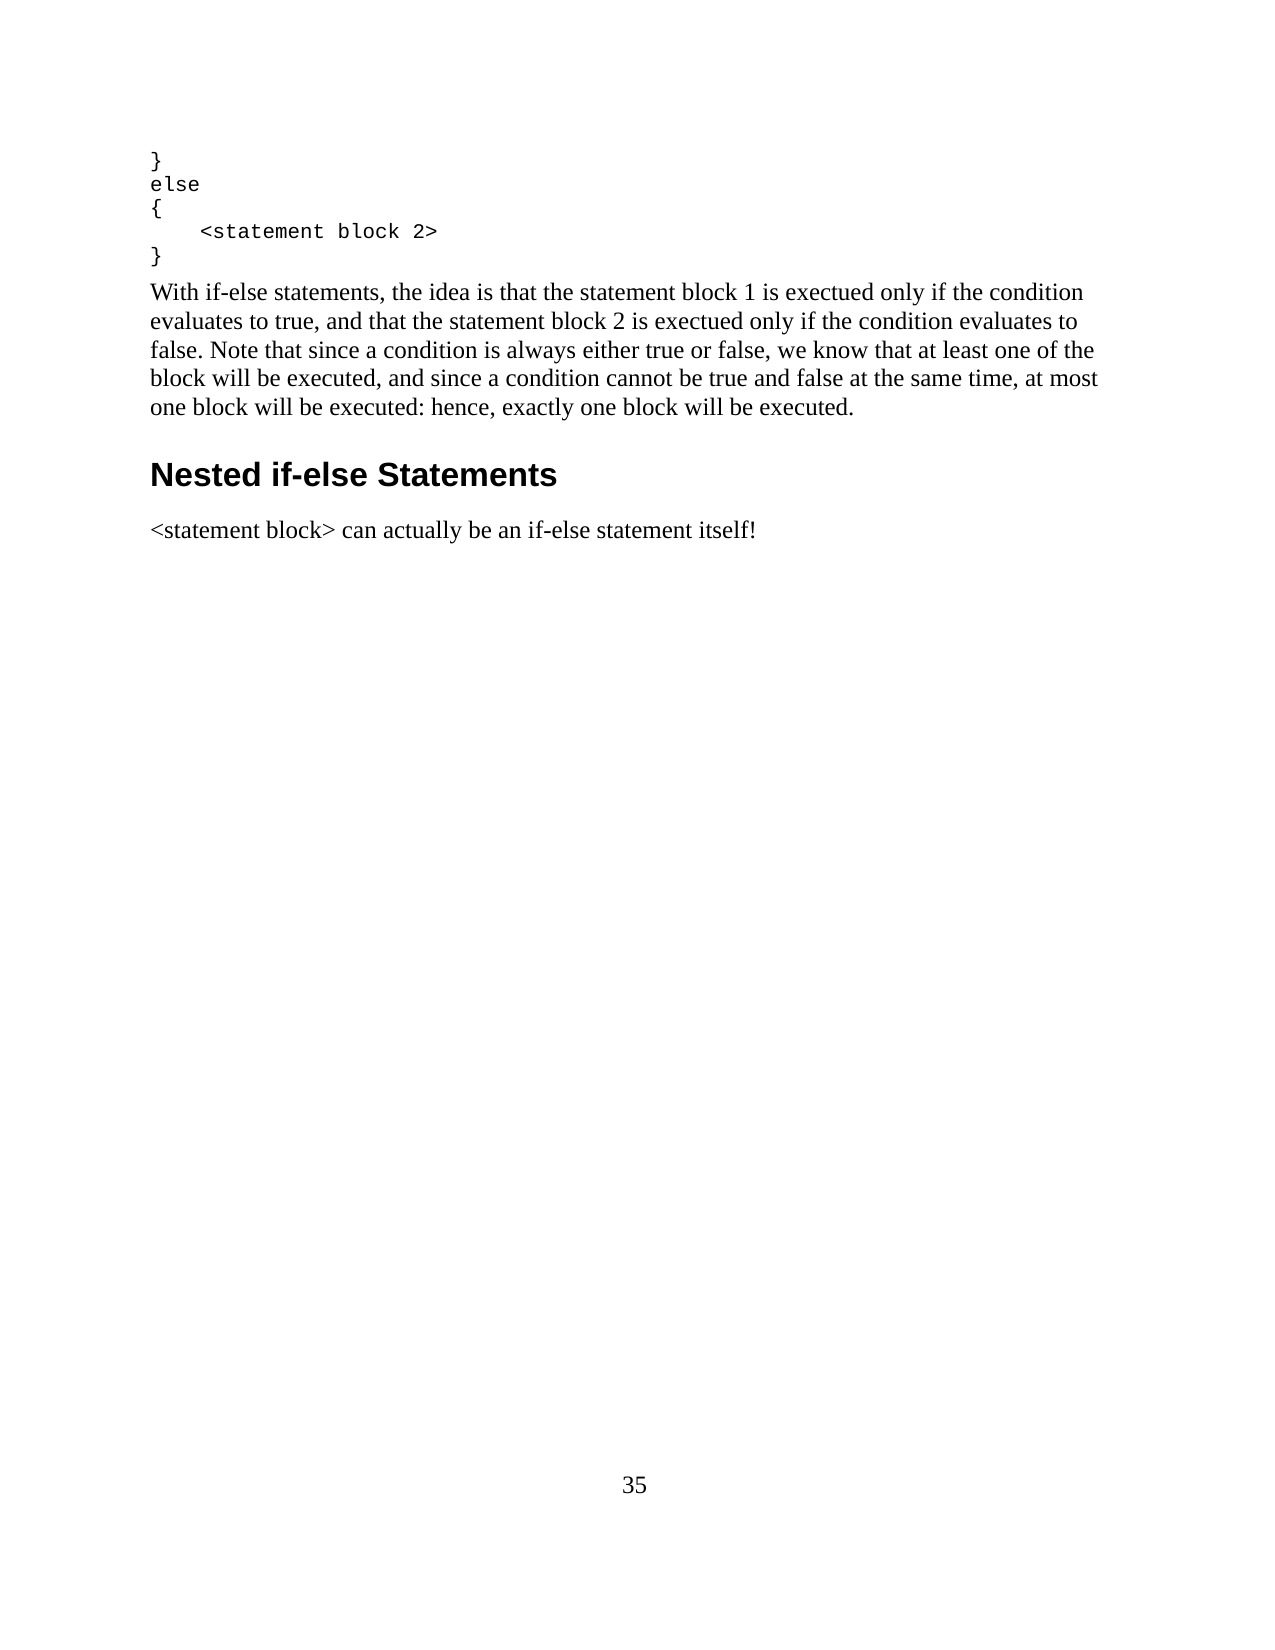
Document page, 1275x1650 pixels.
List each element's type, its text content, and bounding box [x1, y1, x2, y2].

text <statement block> can actually be an if-else statement itself! [150, 515, 1125, 544]
text { [150, 197, 1125, 221]
text <statement block 2> [150, 221, 1125, 244]
text else [150, 174, 1125, 197]
subtitle Nested if-else Statements [150, 455, 1125, 493]
text } [150, 150, 1125, 174]
text } [150, 244, 1125, 268]
text With if-else statements, the idea is that the statement block 1 is exectued only if the condition evaluates to true, and that the statement block 2 is exectued only if the condition evaluates to false. Note that since a condition is always either true or false, we know that at least one of the block will be executed, and since a condition cannot be true and false at the same time, at most one block will be executed: hence, exactly one block will be executed. [150, 277, 1125, 421]
